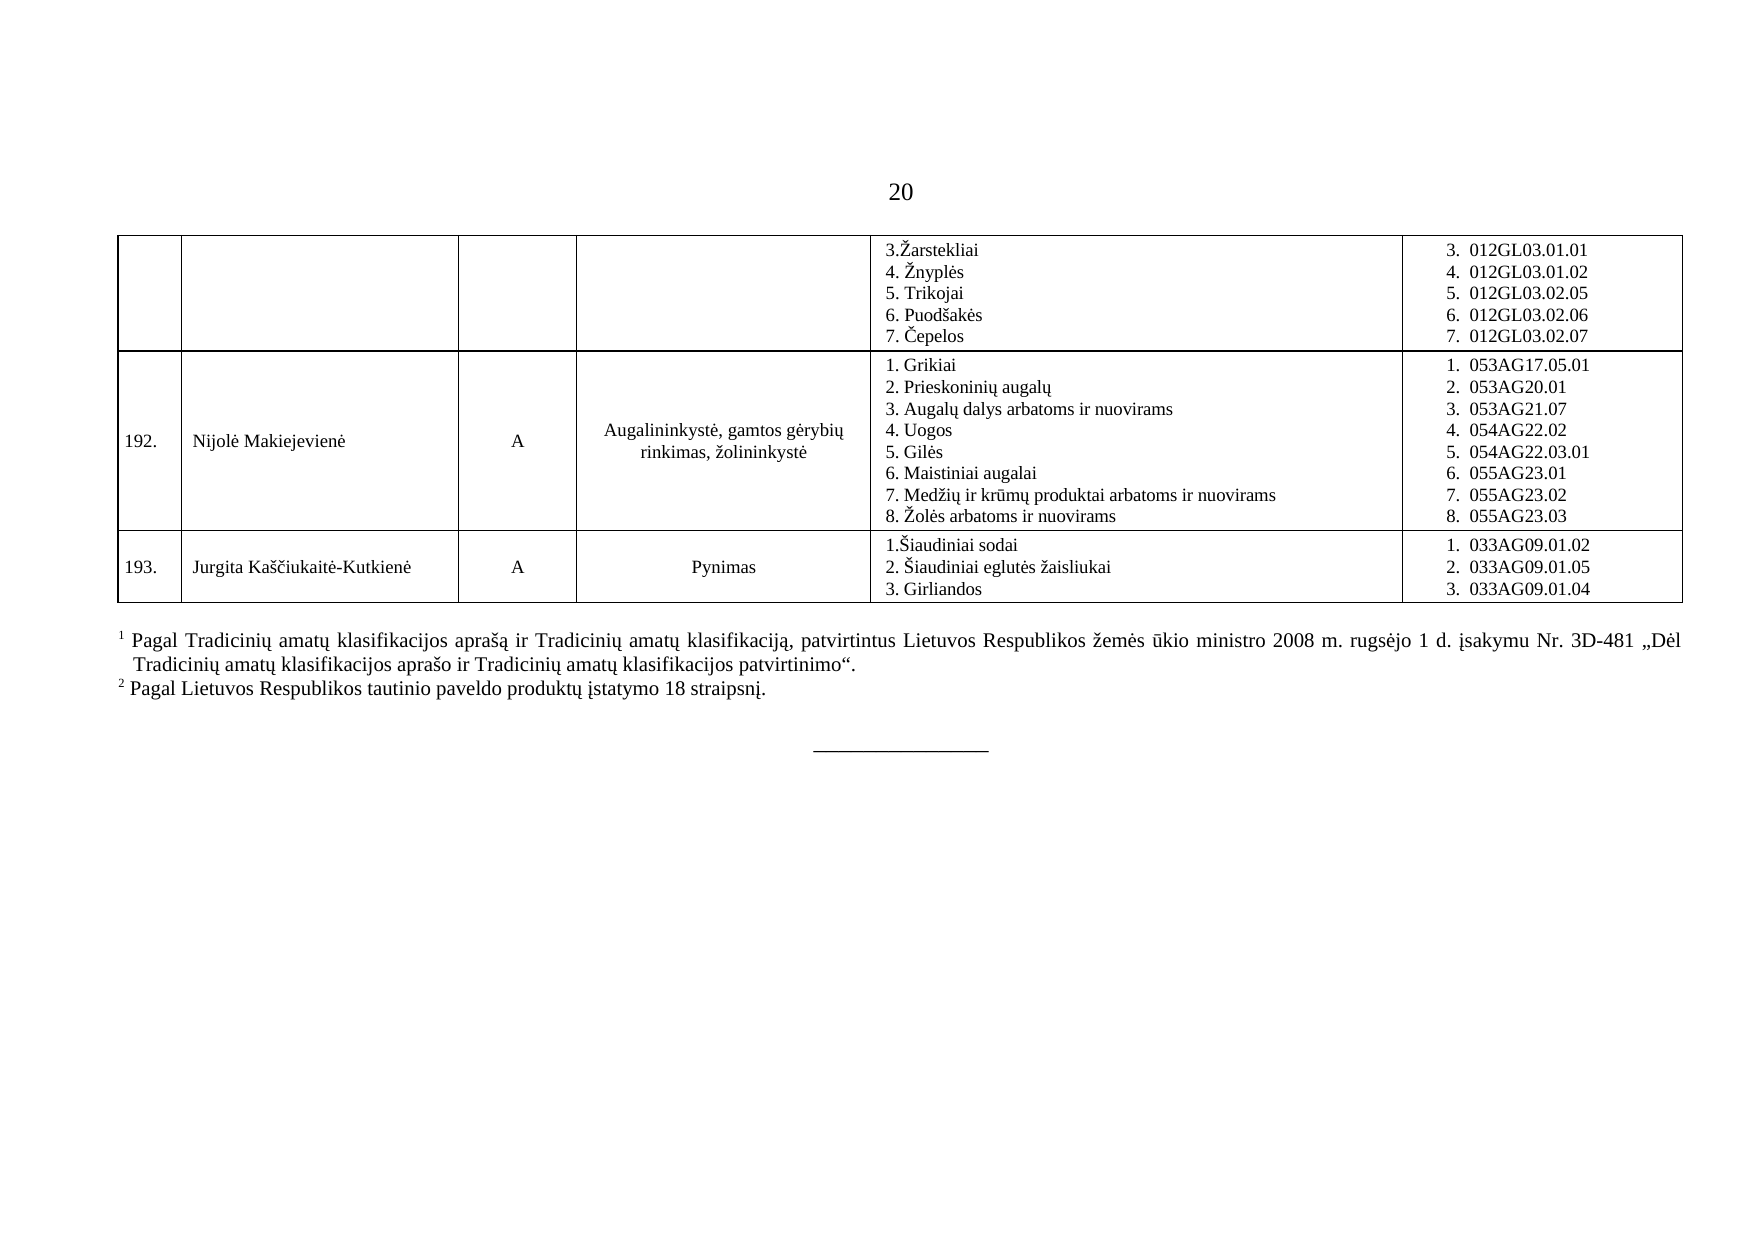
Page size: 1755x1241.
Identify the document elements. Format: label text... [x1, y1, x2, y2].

table_cell 1. Grikiai 2. Prieskoninių augalų 3. Augalų dalys arbatoms ir nuovirams 4. Uogos 5. Gilės 6. Maistiniai augalai 7. Medžių ir krūmų produktai arbatoms ir nuovirams 8. Žolės arbatoms ir nuovirams [871, 352, 1402, 530]
table_cell 3.Žarstekliai 4. Žnyplės 5. Trikojai 6. Puodšakės 7. Čepelos [871, 236, 1402, 350]
table_cell 192. [119, 352, 181, 530]
table_cell Jurgita Kaščiukaitė-Kutkienė [182, 531, 458, 602]
table_cell [577, 236, 870, 350]
table_cell 1. 053AG17.05.01 2. 053AG20.01 3. 053AG21.07 4. 054AG22.02 5. 054AG22.03.01 6. 055AG23.01 7. 055AG23.02 8. 055AG23.03 [1403, 352, 1682, 530]
table_cell [119, 236, 181, 350]
table_cell 1.Šiaudiniai sodai 2. Šiaudiniai eglutės žaisliukai 3. Girliandos [871, 531, 1402, 602]
table_cell [459, 236, 576, 350]
table_cell 1. 033AG09.01.02 2. 033AG09.01.05 3. 033AG09.01.04 [1403, 531, 1682, 602]
text 2 Pagal Lietuvos Respublikоs tautinio paveldo produktų įstatymo 18 straipsnį. [118, 676, 1683, 700]
table_cell Pynimas [577, 531, 870, 602]
text 1 Pagal Tradicinių amatų klasifikacijos aprašą ir Tradicinių amatų klasifikaciją, patvirtintus Lietuvos Respublikоs žemės ūkio ministro 2008 m. rugsėjo 1 d. įsakymu Nr. 3D-481 „Dėl Tradicinių amatų klasifikacijos aprašo ir Tradicinių amatų klasifikacijos patvirtinimo“. [118, 627, 1683, 676]
table_cell A [459, 352, 576, 530]
table_cell 193. [119, 531, 181, 602]
table_cell Augalininkystė, gamtos gėrybių rinkimas, žolininkystė [577, 352, 870, 530]
table_cell Nijolė Makiejevienė [182, 352, 458, 530]
table_cell 3. 012GL03.01.01 4. 012GL03.01.02 5. 012GL03.02.05 6. 012GL03.02.06 7. 012GL03.02.07 [1403, 236, 1682, 350]
table_cell [182, 236, 458, 350]
table_cell A [459, 531, 576, 602]
text ______________ [118, 726, 1683, 755]
